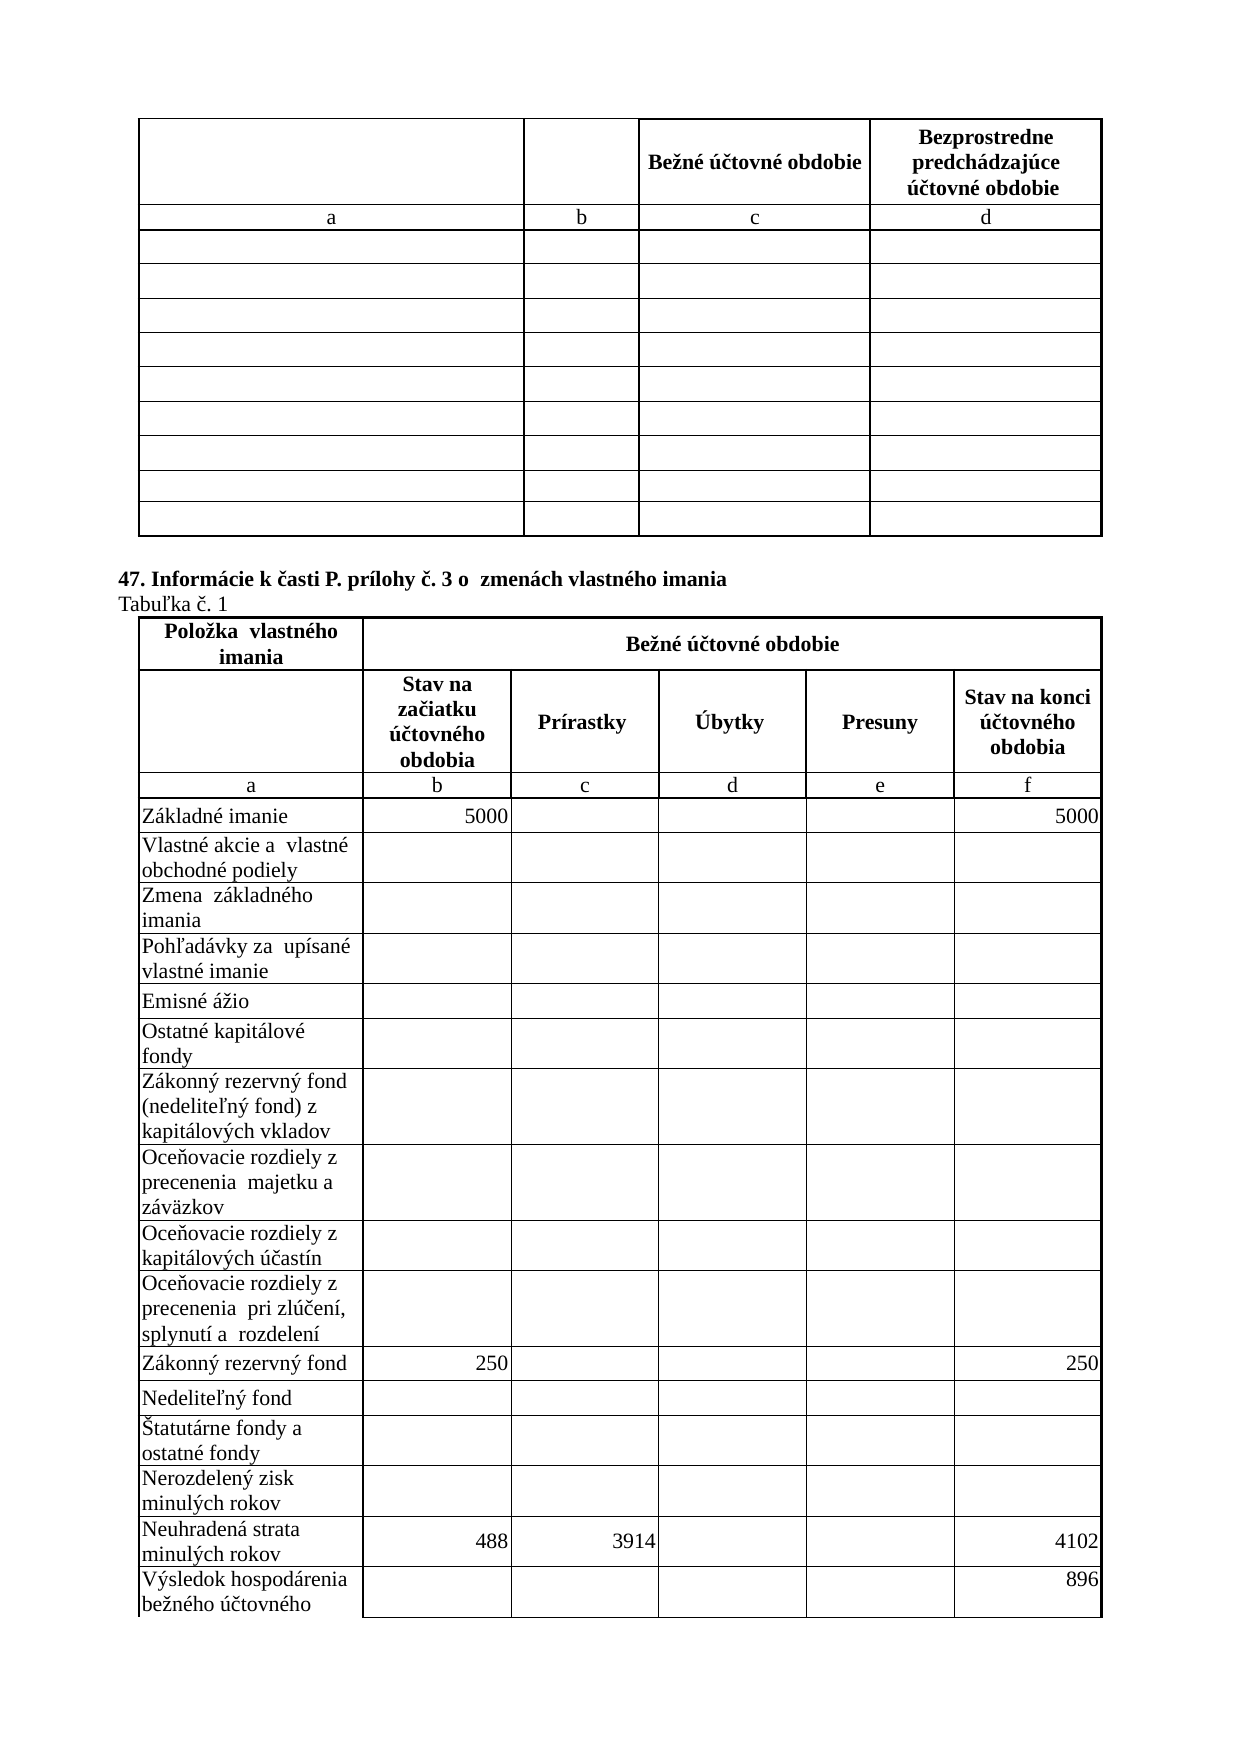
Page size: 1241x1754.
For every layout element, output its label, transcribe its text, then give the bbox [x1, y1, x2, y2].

table_cell [955, 1019, 1100, 1068]
table_cell [807, 1145, 954, 1219]
table_cell [364, 934, 511, 983]
table_cell Oceňovacie rozdiely z precenenia pri zlúčení, splynutí a rozdelení [140, 1271, 362, 1346]
table_cell [512, 1069, 658, 1144]
table_cell [659, 833, 806, 882]
table_cell [640, 231, 869, 263]
table_cell [512, 799, 658, 832]
table_cell [512, 984, 658, 1017]
table_cell [659, 1416, 806, 1465]
table_cell a [140, 205, 523, 229]
table_cell Základné imanie [140, 799, 362, 832]
table_cell c [640, 205, 869, 229]
table_cell [512, 1567, 658, 1617]
table_cell 250 [364, 1347, 511, 1380]
table_cell [640, 436, 869, 469]
table_cell [364, 883, 511, 933]
table_cell 488 [364, 1517, 511, 1566]
table_cell Štatutárne fondy a ostatné fondy [140, 1416, 362, 1465]
table_cell [525, 471, 638, 501]
table_cell [807, 984, 954, 1017]
table_cell Ostatné kapitálové fondy [140, 1019, 362, 1068]
table_cell [640, 264, 869, 298]
table_cell [659, 1271, 806, 1346]
table_cell Bezprostredne predchádzajúce účtovné obdobie [871, 120, 1100, 204]
table_cell [871, 471, 1100, 501]
table_cell [364, 1466, 511, 1516]
table_cell [807, 1416, 954, 1465]
table_cell [525, 119, 638, 204]
table_cell b [364, 773, 510, 797]
table_cell [807, 1567, 954, 1617]
table_cell [659, 1019, 806, 1068]
table_cell [512, 1466, 658, 1516]
table_cell [955, 883, 1100, 933]
table_cell [140, 333, 523, 366]
table_cell [512, 1347, 658, 1380]
table_cell [659, 1381, 806, 1414]
table_cell [364, 1221, 511, 1270]
table_cell Bežné účtovné obdobie [640, 120, 869, 204]
table_cell Výsledok hospodárenia bežného účtovného [140, 1567, 362, 1617]
table_cell [659, 1069, 806, 1144]
table_cell [525, 333, 638, 366]
table_cell [364, 1069, 511, 1144]
table_cell [364, 833, 511, 882]
table_cell [871, 436, 1100, 469]
table_cell [659, 1221, 806, 1270]
table_cell [659, 1347, 806, 1380]
table_cell [955, 1381, 1100, 1414]
table_cell [955, 1145, 1100, 1219]
table_cell [140, 471, 523, 501]
table_cell Prírastky [512, 671, 658, 772]
table_cell [640, 402, 869, 435]
table_cell [512, 883, 658, 933]
table_cell [807, 883, 954, 933]
table_cell Nedeliteľný fond [140, 1381, 362, 1414]
table_cell [955, 934, 1100, 983]
table_cell [525, 367, 638, 401]
table_cell [871, 299, 1100, 332]
table_cell [525, 231, 638, 263]
table_cell [807, 1069, 954, 1144]
table_cell [525, 436, 638, 469]
table_cell [807, 934, 954, 983]
table_cell [512, 833, 658, 882]
table_cell [364, 1019, 511, 1068]
table_cell [871, 231, 1100, 263]
table_cell 896 [955, 1567, 1100, 1617]
table_cell Neuhradená strata minulých rokov [140, 1517, 362, 1566]
table_cell [659, 799, 806, 832]
table_cell [525, 264, 638, 298]
table_cell [512, 1381, 658, 1414]
table_cell [640, 502, 869, 535]
table_cell [640, 333, 869, 366]
table_cell Nerozdelený zisk minulých rokov [140, 1466, 362, 1516]
table_cell [512, 934, 658, 983]
table_cell [364, 984, 511, 1017]
table_cell Presuny [807, 671, 953, 772]
table_cell [871, 402, 1100, 435]
table_cell [140, 264, 523, 298]
table_cell d [660, 773, 805, 797]
table_cell [955, 833, 1100, 882]
table_cell [955, 1221, 1100, 1270]
table_cell c [512, 773, 658, 797]
table_header Položka vlastného imania [140, 619, 362, 669]
table_cell [640, 299, 869, 332]
table_cell 250 [955, 1347, 1100, 1380]
table_cell [140, 231, 523, 263]
table_cell [512, 1019, 658, 1068]
table_cell [364, 1145, 511, 1219]
table_cell Oceňovacie rozdiely z kapitálových účastín [140, 1221, 362, 1270]
table_cell [807, 1221, 954, 1270]
table_cell [525, 299, 638, 332]
table_cell [140, 119, 523, 204]
table_cell [512, 1221, 658, 1270]
table_cell Vlastné akcie a vlastné obchodné podiely [140, 833, 362, 882]
table_cell a [140, 773, 362, 797]
table_cell [140, 436, 523, 469]
table_cell Stav na konci účtovného obdobia [955, 671, 1100, 772]
table_cell [659, 1517, 806, 1566]
table_cell [140, 671, 362, 772]
table_cell b [525, 205, 638, 229]
table_cell [955, 984, 1100, 1017]
table_cell [659, 1466, 806, 1516]
table_cell [955, 1271, 1100, 1346]
table_cell 4102 [955, 1517, 1100, 1566]
table_cell [659, 934, 806, 983]
table_cell 3914 [512, 1517, 658, 1566]
table_cell [512, 1271, 658, 1346]
table_cell Emisné ážio [140, 984, 362, 1017]
table_cell [807, 1347, 954, 1380]
table_cell [364, 1567, 511, 1617]
table_cell [659, 883, 806, 933]
table_cell f [955, 773, 1100, 797]
table_cell [364, 1416, 511, 1465]
table_cell [807, 799, 954, 832]
table_cell 5000 [364, 799, 511, 832]
table_cell Pohľadávky za upísané vlastné imanie [140, 934, 362, 983]
table_cell Zákonný rezervný fond [140, 1347, 362, 1380]
table_cell [640, 471, 869, 501]
table_cell [955, 1069, 1100, 1144]
table_cell [871, 367, 1100, 401]
table_cell [512, 1416, 658, 1465]
table_cell [512, 1145, 658, 1219]
table_cell [871, 264, 1100, 298]
table_cell [659, 984, 806, 1017]
table_header Bežné účtovné obdobie [364, 619, 1100, 669]
table_cell [640, 367, 869, 401]
table_cell Zmena základného imania [140, 883, 362, 933]
table_cell Zákonný rezervný fond (nedeliteľný fond) z kapitálových vkladov [140, 1069, 362, 1144]
table_cell [807, 833, 954, 882]
table_cell [871, 333, 1100, 366]
table_cell [364, 1271, 511, 1346]
table_cell [659, 1145, 806, 1219]
table_cell [871, 502, 1100, 535]
table_cell [525, 502, 638, 535]
table_cell [955, 1416, 1100, 1465]
subtitle 47. Informácie k časti P. prílohy č. 3 o zmenách vlastného imania [118, 566, 1122, 591]
table_cell [807, 1381, 954, 1414]
table_cell [659, 1567, 806, 1617]
table_cell [807, 1271, 954, 1346]
table_cell [955, 1466, 1100, 1516]
table_cell [364, 1381, 511, 1414]
table_cell [807, 1466, 954, 1516]
table_cell [525, 402, 638, 435]
table_cell [140, 402, 523, 435]
table_cell d [871, 205, 1100, 229]
table_cell [807, 1019, 954, 1068]
table_cell 5000 [955, 799, 1100, 832]
table_cell [140, 502, 523, 535]
table_cell [140, 367, 523, 401]
text Tabuľka č. 1 [118, 591, 1122, 616]
table_cell Stav na začiatku účtovného obdobia [364, 671, 510, 772]
table_cell e [807, 773, 953, 797]
table_cell [140, 299, 523, 332]
table_cell Úbytky [660, 671, 805, 772]
table_cell [807, 1517, 954, 1566]
table_cell Oceňovacie rozdiely z precenenia majetku a záväzkov [140, 1145, 362, 1219]
